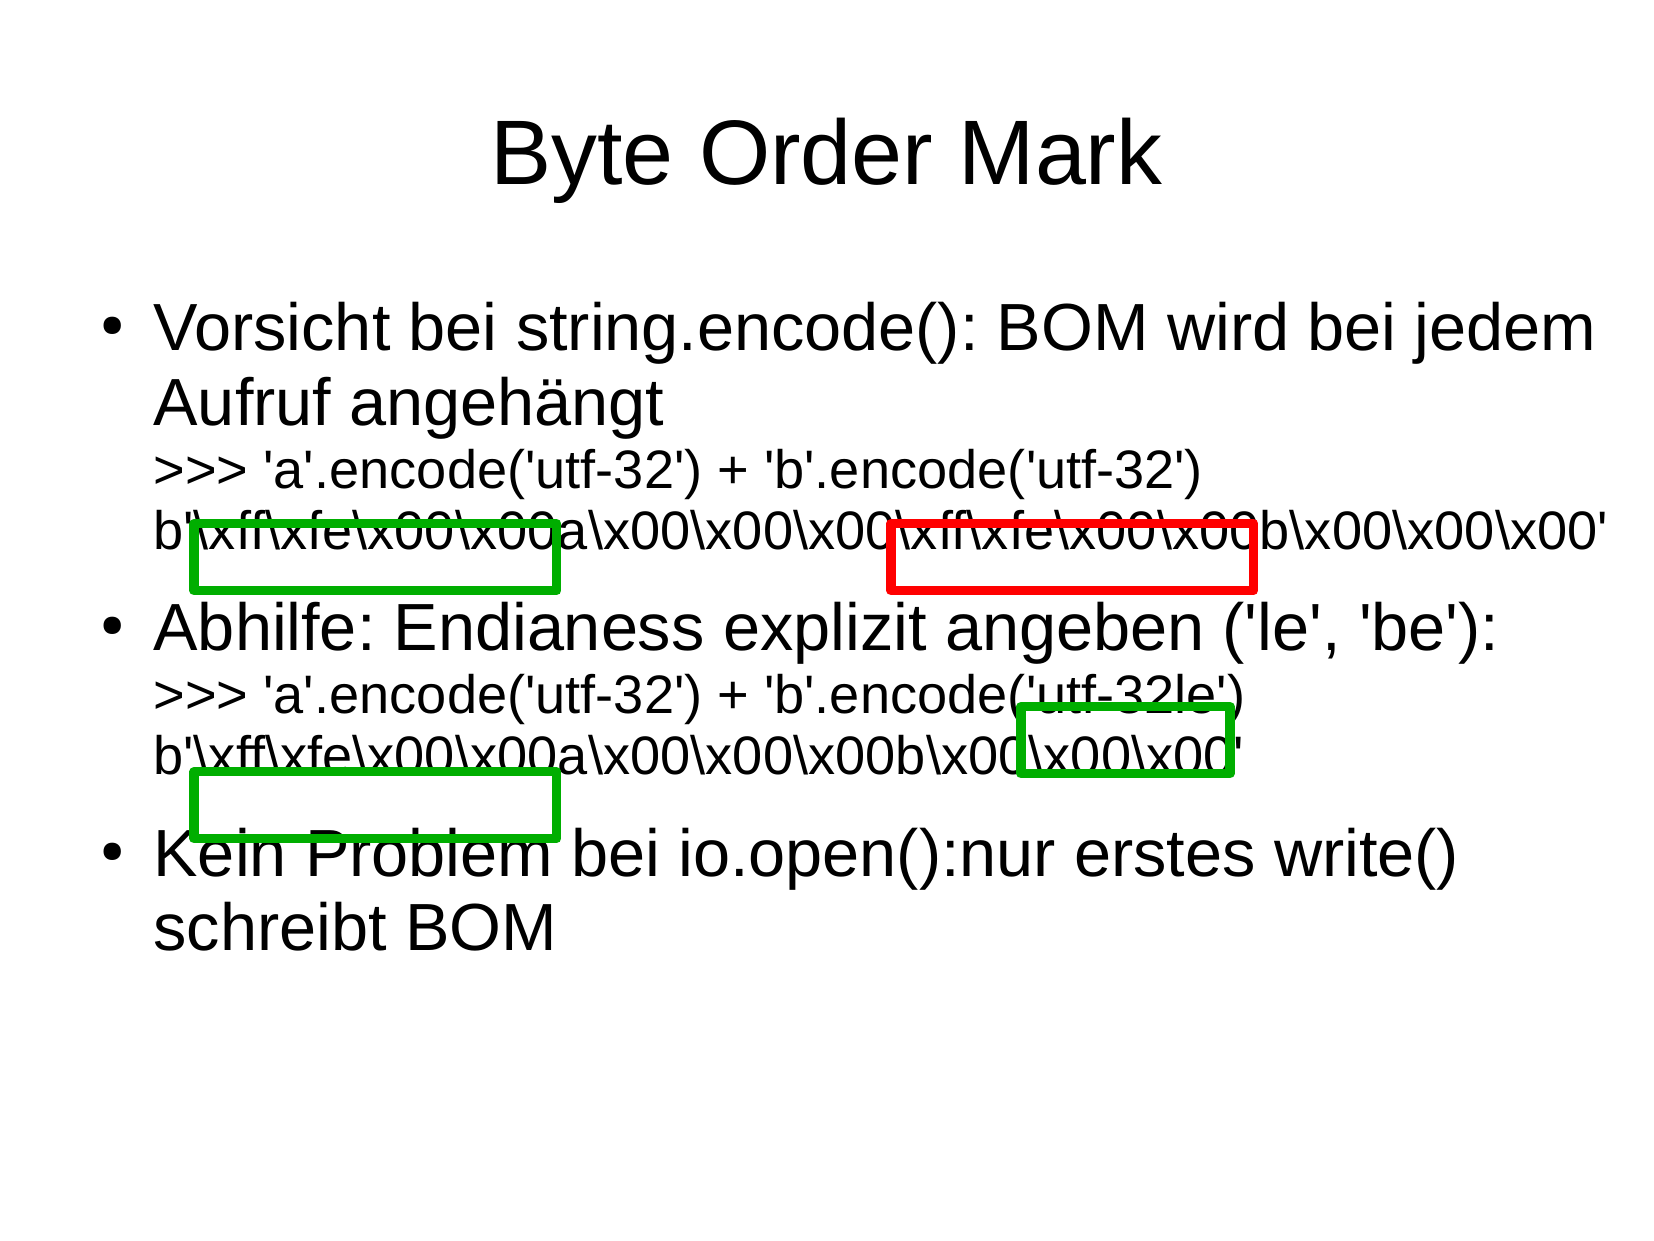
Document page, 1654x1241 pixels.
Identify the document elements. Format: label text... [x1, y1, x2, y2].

list Vorsicht bei string.encode(): BOM wird bei jedem Aufruf angehängt >>> 'a'.encode('utf-32') + 'b'.encode('utf-32') b'\xff\xfe\x00\x00a\x00\x00\x00\xff\xfe\x00\x00b\x00\x00\x00' Abhilfe: Endianess explizit angeben ('le', 'be'): >>> 'a'.encode('utf-32') + 'b'.encode('utf-32le') b'\xff\xfe\x00\x00a\x00\x00\x00b\x00\x00\x00' Kein Problem bei io.open():nur erstes write() schreibt BOM [82, 290, 1621, 1096]
title Byte Order Mark [82, 49, 1571, 257]
